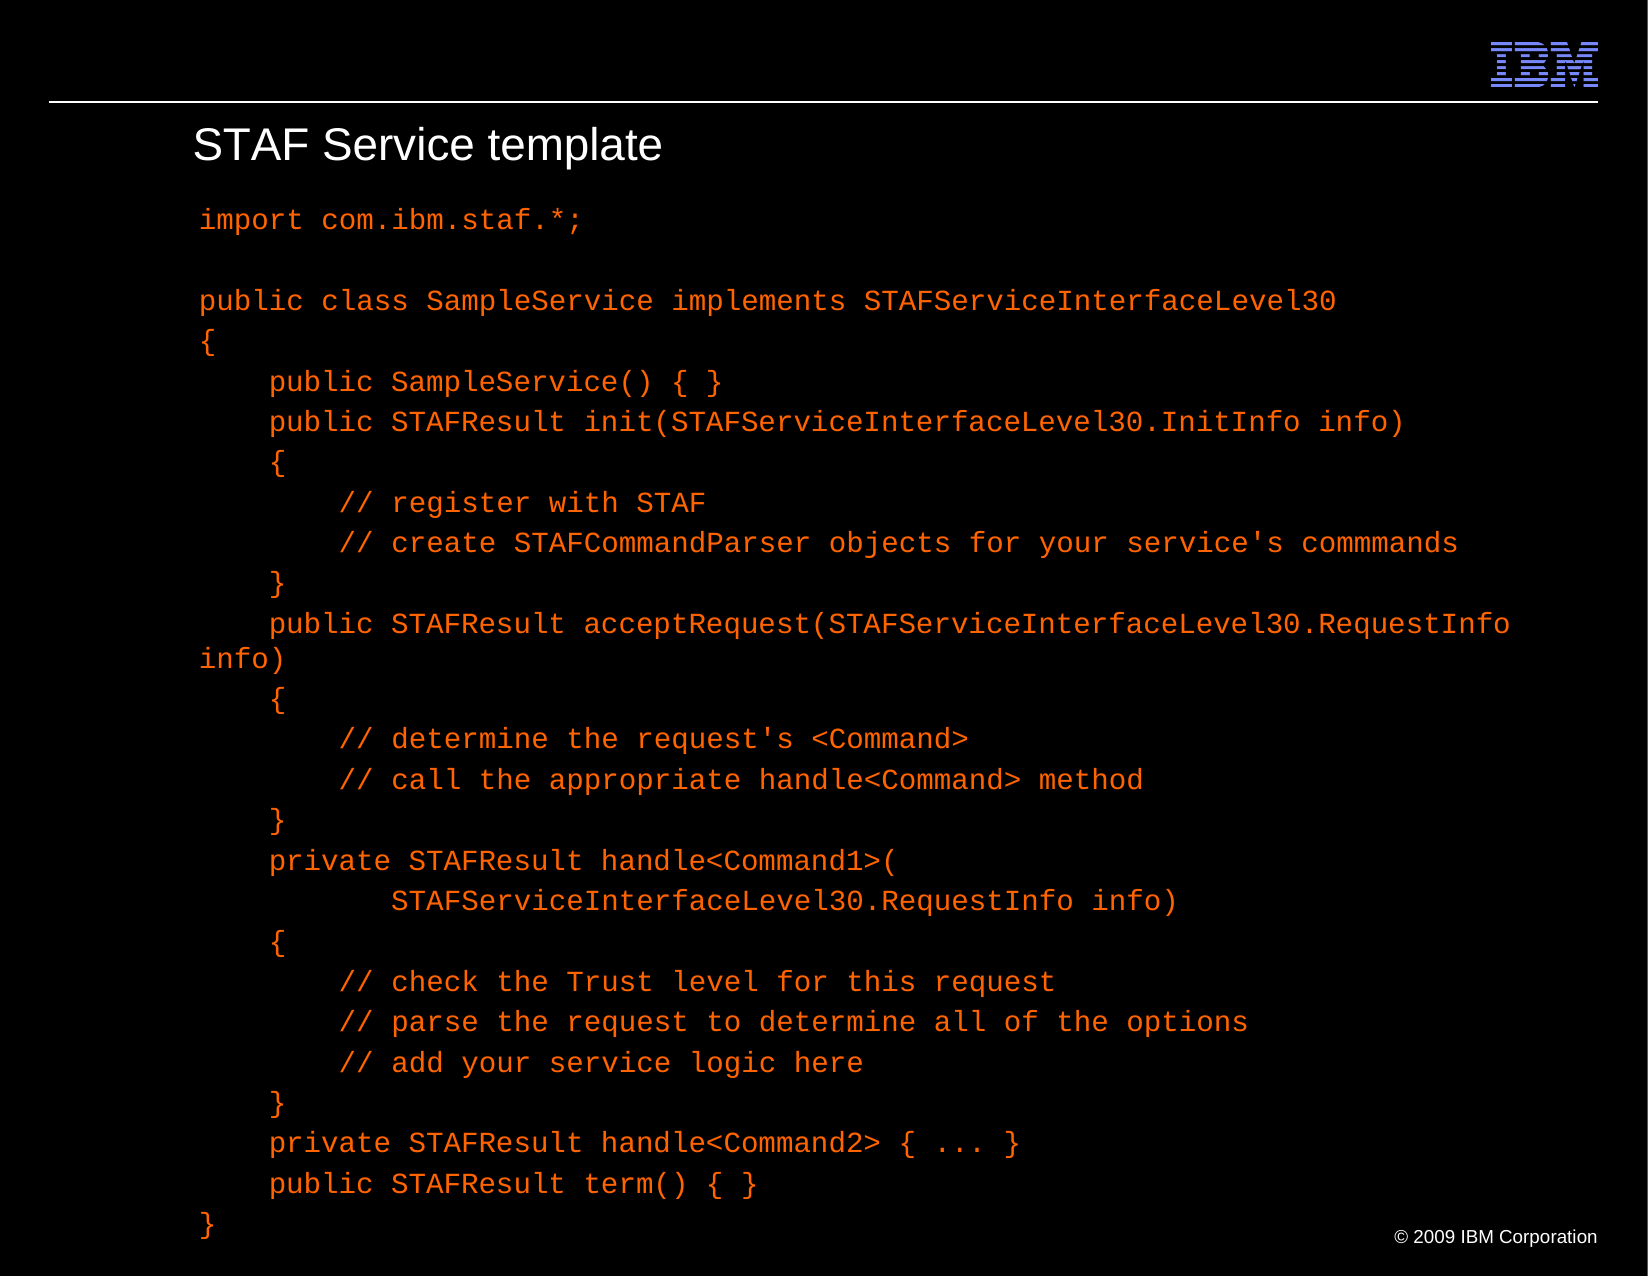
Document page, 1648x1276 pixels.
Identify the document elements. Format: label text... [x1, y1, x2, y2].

title STAF Service template [175, 112, 1648, 206]
text_box import com.ibm.staf.*; public class SampleService implements STAFServiceInterfaceLevel30 { public SampleService() { } public STAFResult init(STAFServiceInterfaceLevel30.InitInfo info) { // register with STAF // create STAFCommandParser objects for your service's commmands } public STAFResult acceptRequest(STAFServiceInterfaceLevel30.RequestInfo info) { // determine the request's <Command> // call the appropriate handle<Command> method } private STAFResult handle<Command1>( STAFServiceInterfaceLevel30.RequestInfo info) { // check the Trust level for this request // parse the request to determine all of the options // add your service logic here } private STAFResult handle<Command2> { ... } public STAFResult term() { } } [198, 206, 1615, 1240]
picture [1491, 42, 1598, 87]
